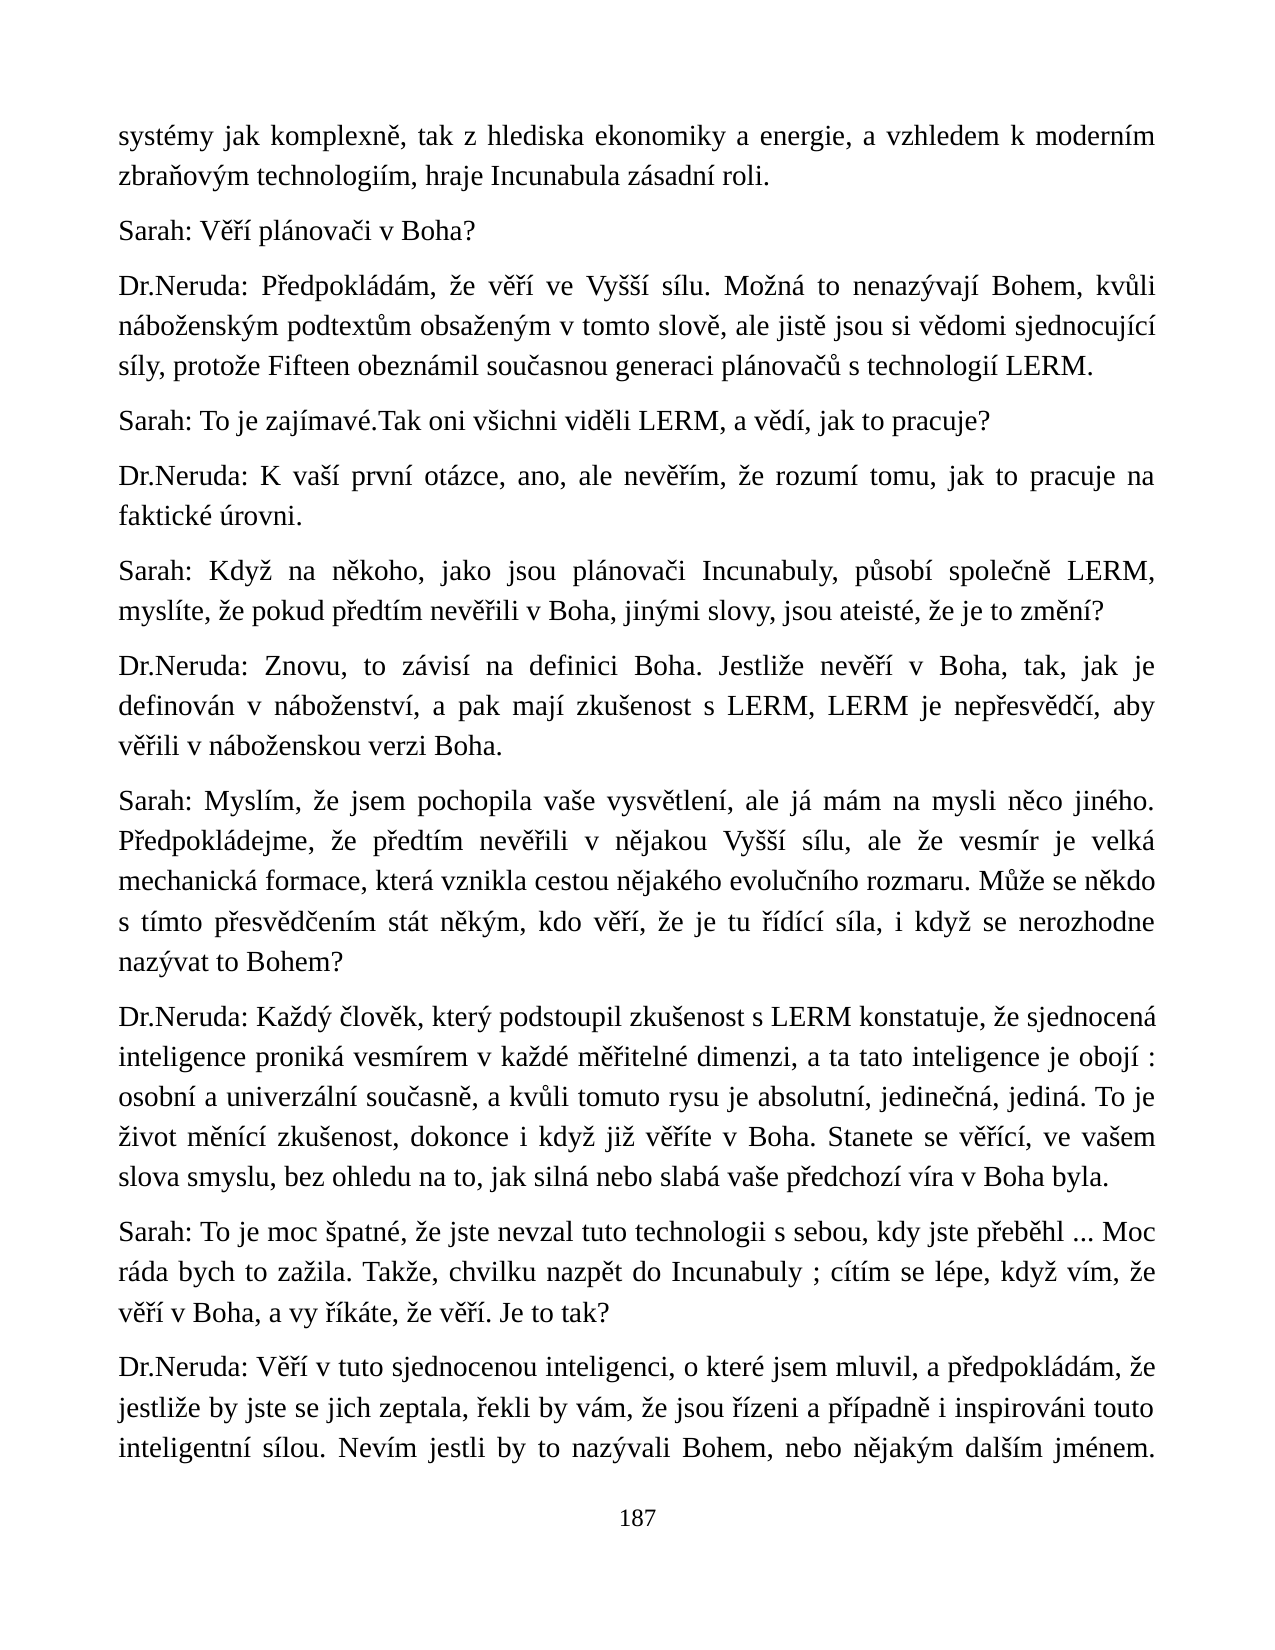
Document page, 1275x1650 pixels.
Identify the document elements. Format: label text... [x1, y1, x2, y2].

text Dr.Neruda: K vaší první otázce, ano, ale nevěřím, že rozumí tomu, jak to pracuje na faktické úrovni. [118, 458, 1157, 532]
text Dr.Neruda: Předpokládám, že věří ve Vyšší sílu. Možná to nenazývají Bohem, kvůli náboženským podtextům obsaženým v tomto slově, ale jistě jsou si vědomi sjednocující síly, protože Fifteen obeznámil současnou generaci plánovačů s technologií LERM. [118, 268, 1157, 382]
text Dr.Neruda: Každý člověk, který podstoupil zkušenost s LERM konstatuje, že sjednocená inteligence proniká vesmírem v každé měřitelné dimenzi, a ta tato inteligence je obojí : osobní a univerzální současně, a kvůli tomuto rysu je absolutní, jedinečná, jediná. To je život měnící zkušenost, dokonce i když již věříte v Boha. Stanete se věřící, ve vašem slova smyslu, bez ohledu na to, jak silná nebo slabá vaše předchozí víra v Boha byla. [118, 999, 1157, 1193]
text Dr.Neruda: Znovu, to závisí na definici Boha. Jestliže nevěří v Boha, tak, jak je definován v náboženství, a pak mají zkušenost s LERM, LERM je nepřesvědčí, aby věřili v náboženskou verzi Boha. [118, 648, 1157, 762]
text Sarah: To je moc špatné, že jste nevzal tuto technologii s sebou, kdy jste přeběhl ... Moc ráda bych to zažila. Takže, chvilku nazpět do Incunabuly ; cítím se lépe, když vím, že věří v Boha, a vy říkáte, že věří. Je to tak? [118, 1214, 1157, 1328]
text Sarah: Věří plánovači v Boha? [118, 213, 1157, 247]
text Dr.Neruda: Věří v tuto sjednocenou inteligenci, o které jsem mluvil, a předpokládám, že jestliže by jste se jich zeptala, řekli by vám, že jsou řízeni a případně i inspirováni touto inteligentní sílou. Nevím jestli by to nazývali Bohem, nebo nějakým dalším jménem. [118, 1349, 1157, 1463]
text systémy jak komplexně, tak z hlediska ekonomiky a energie, a vzhledem k moderním zbraňovým technologiím, hraje Incunabula zásadní roli. [118, 118, 1157, 192]
text Sarah: To je zajímavé.Tak oni všichni viděli LERM, a vědí, jak to pracuje? [118, 403, 1157, 437]
text Sarah: Když na někoho, jako jsou plánovači Incunabuly, působí společně LERM, myslíte, že pokud předtím nevěřili v Boha, jinými slovy, jsou ateisté, že je to změní? [118, 553, 1157, 627]
text Sarah: Myslím, že jsem pochopila vaše vysvětlení, ale já mám na mysli něco jiného. Předpokládejme, že předtím nevěřili v nějakou Vyšší sílu, ale že vesmír je velká mechanická formace, která vznikla cestou nějakého evolučního rozmaru. Může se někdo s tímto přesvědčením stát někým, kdo věří, že je tu řídící síla, i když se nerozhodne nazývat to Bohem? [118, 783, 1157, 977]
